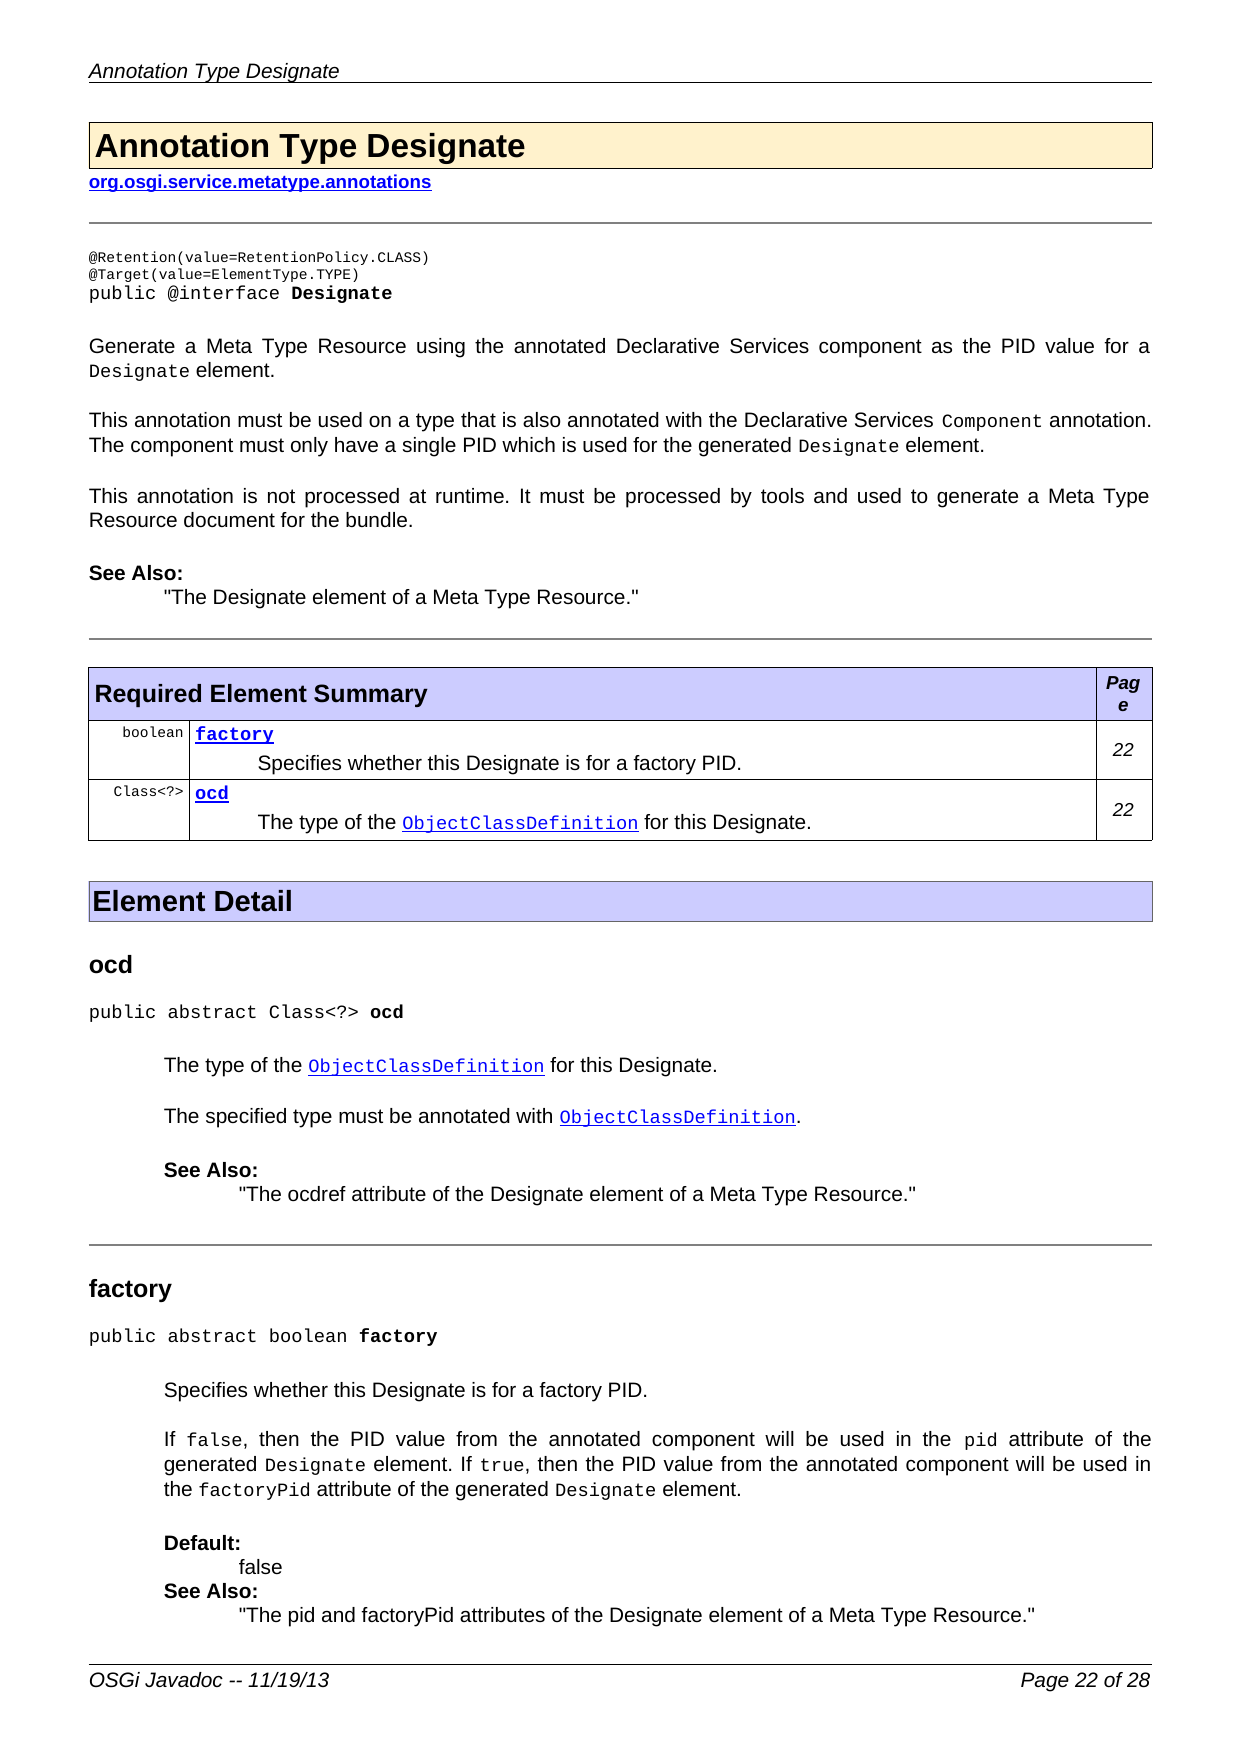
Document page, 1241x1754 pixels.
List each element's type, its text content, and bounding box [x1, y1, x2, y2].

subtitle Annotation Type Designate [90, 123, 1152, 168]
text org.osgi.service.metatype.annotations [88, 171, 1152, 193]
subtitle Element Detail [90, 882, 1152, 921]
text Default: [163, 1531, 1152, 1555]
text This annotation is not processed at runtime. It must be processed by tools and used to generate a Meta Type Resource document for the bundle. [88, 483, 1152, 531]
table_cell boolean [89, 721, 189, 779]
text Generate a Meta Type Resource using the annotated Declarative Services component as the PID value for a Designate element. [88, 334, 1152, 383]
text If false, then the PID value from the annotated component will be used in the pid attribute of the generated Designate element. If true, then the PID value from the annotated component will be used in the factoryPid attribute of the generated Designate element. [163, 1426, 1152, 1502]
table_cell 22 [1097, 721, 1152, 779]
text See Also: [163, 1158, 1152, 1182]
text The specified type must be annotated with ObjectClassDefinition. [163, 1103, 1152, 1129]
subtitle ocd [88, 950, 1152, 979]
table_cell Class<?> [89, 780, 189, 839]
text "The pid and factoryPid attributes of the Designate element of a Meta Type Resource." [238, 1603, 1152, 1627]
table_cell 22 [1097, 780, 1152, 839]
text This annotation must be used on a type that is also annotated with the Declarative Services Component annotation. The component must only have a single PID which is used for the generated Designate element. [88, 408, 1152, 458]
table_header Page [1097, 668, 1152, 720]
text public abstract Class<?> ocd [88, 1003, 1152, 1024]
text "The ocdref attribute of the Designate element of a Meta Type Resource." [238, 1182, 1152, 1206]
text "The Designate element of a Meta Type Resource." [163, 584, 1152, 608]
text false [238, 1555, 1152, 1579]
table_cell ocd The type of the ObjectClassDefinition for this Designate. [190, 780, 1096, 839]
table_cell factory Specifies whether this Designate is for a factory PID. [190, 721, 1096, 779]
text See Also: [163, 1579, 1152, 1603]
text See Also: [88, 561, 1152, 584]
text The type of the ObjectClassDefinition for this Designate. [163, 1053, 1152, 1078]
text Specifies whether this Designate is for a factory PID. [163, 1377, 1152, 1401]
subtitle factory [88, 1274, 1152, 1303]
text public abstract boolean factory [88, 1327, 1152, 1348]
text @Retention(value=RetentionPolicy.CLASS) @Target(value=ElementType.TYPE) public @interface Designate [88, 250, 1152, 305]
table_header Required Element Summary [89, 668, 1096, 720]
